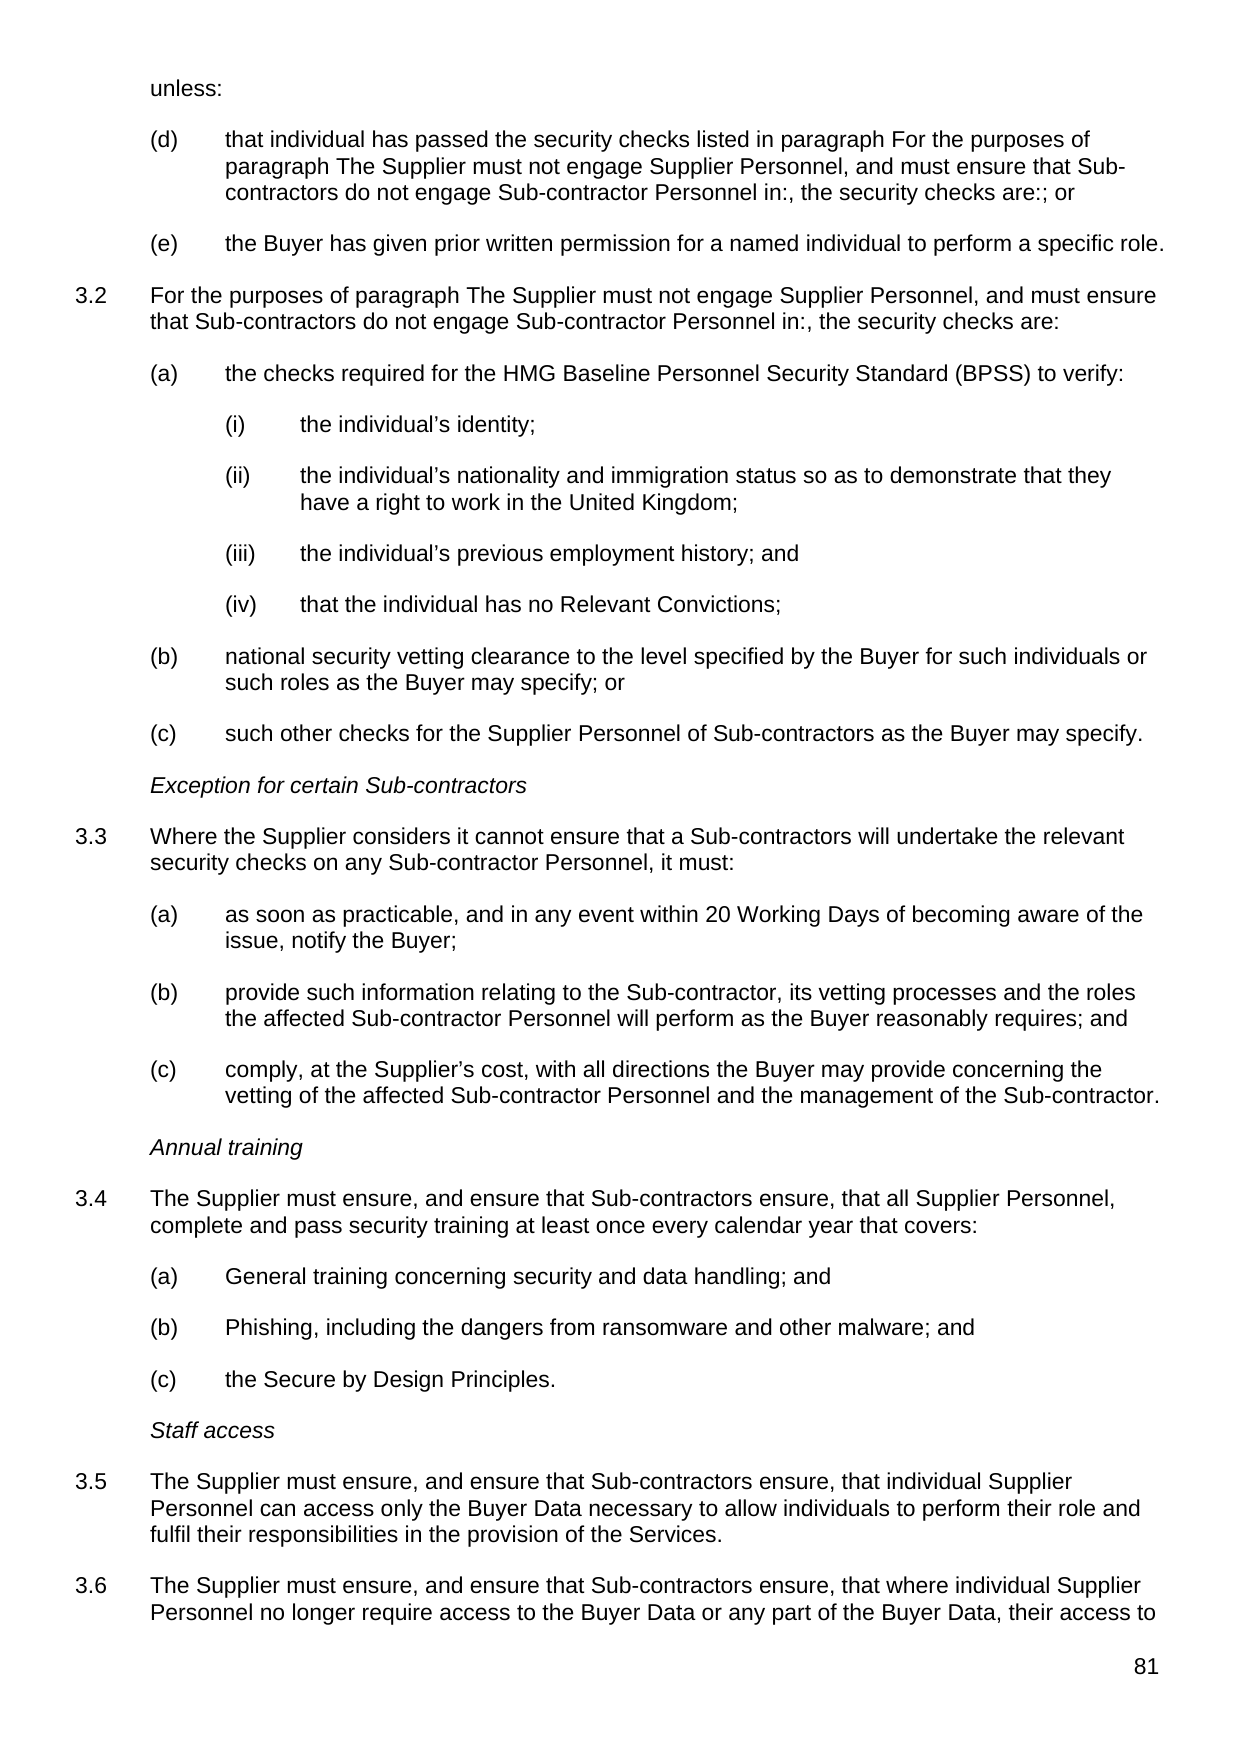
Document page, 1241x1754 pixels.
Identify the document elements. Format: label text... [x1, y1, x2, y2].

list the individual’s previous employment history; and [225, 540, 1165, 566]
list such other checks for the Supplier Personnel of Sub-contractors as the Buyer may specify. [150, 720, 1165, 747]
list The Supplier must ensure, and ensure that Sub-contractors ensure, that individual Supplier Personnel can access only the Buyer Data necessary to allow individuals to perform their role and fulfil their responsibilities in the provision of the Services. [75, 1468, 1165, 1547]
list the individual’s identity; [225, 411, 1165, 437]
list that individual has passed the security checks listed in paragraph 3.2; or [150, 126, 1165, 205]
list General training concerning security and data handling; and [150, 1263, 1165, 1289]
list that the individual has no Relevant Convictions; [225, 591, 1165, 618]
list Staff access [150, 1417, 1165, 1443]
list Annual training [150, 1134, 1165, 1160]
list the individual’s nationality and immigration status so as to demonstrate that they have a right to work in the United Kingdom; [225, 462, 1165, 515]
list the checks required for the HMG Baseline Personnel Security Standard (BPSS) to verify: [150, 359, 1165, 386]
list The Supplier must ensure, and ensure that Sub-contractors ensure, that all Supplier Personnel, complete and pass security training at least once every calendar year that covers: [75, 1185, 1165, 1238]
list provide such information relating to the Sub-contractor, its vetting processes and the roles the affected Sub-contractor Personnel will perform as the Buyer reasonably requires; and [150, 978, 1165, 1031]
list Phishing, including the dangers from ransomware and other malware; and [150, 1314, 1165, 1341]
list For the purposes of paragraph 3.1, the security checks are: [75, 282, 1165, 334]
list as soon as practicable, and in any event within 20 Working Days of becoming aware of the issue, notify the Buyer; [150, 901, 1165, 953]
list national security vetting clearance to the level specified by the Buyer for such individuals or such roles as the Buyer may specify; or [150, 643, 1165, 695]
list the Secure by Design Principles. [150, 1366, 1165, 1392]
list unless: [150, 75, 1165, 101]
list Exception for certain Sub-contractors [150, 772, 1165, 798]
list The Supplier must ensure, and ensure that Sub-contractors ensure, that where individual Supplier Personnel no longer require access to the Buyer Data or any part of the Buyer Data, their access to [75, 1572, 1165, 1625]
list Where the Supplier considers it cannot ensure that a Sub-contractors will undertake the relevant security checks on any Sub-contractor Personnel, it must: [75, 823, 1165, 876]
list the Buyer has given prior written permission for a named individual to perform a specific role. [150, 230, 1165, 257]
list comply, at the Supplier’s cost, with all directions the Buyer may provide concerning the vetting of the affected Sub-contractor Personnel and the management of the Sub-contractor. [150, 1056, 1165, 1109]
